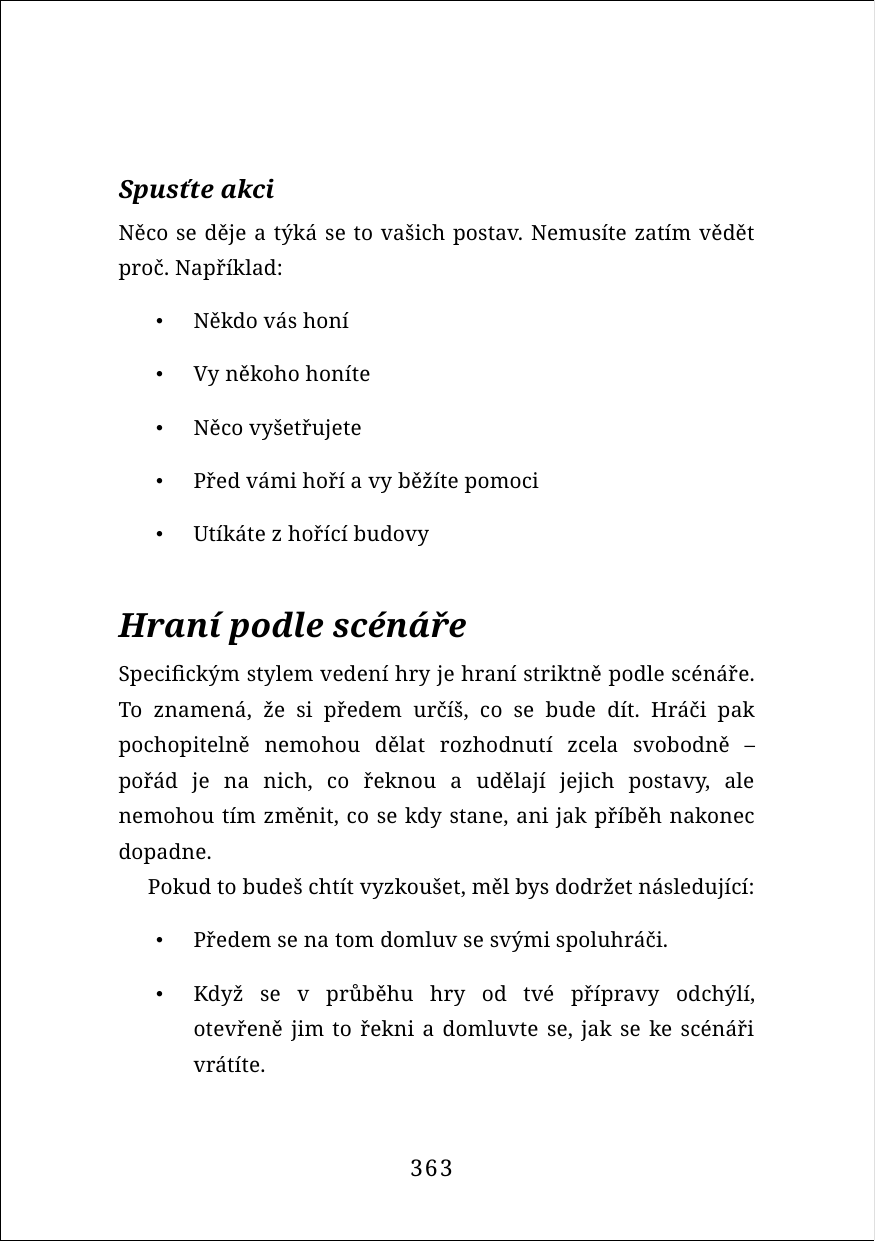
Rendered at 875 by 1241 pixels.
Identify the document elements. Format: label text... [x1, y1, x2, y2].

list Když se v průběhu hry od tvé přípravy odchýlí, otevřeně jim to řekni a domluvte se, jak se ke scénáři vrátíte. [156, 979, 756, 1078]
text Specifickým stylem vedení hry je hraní striktně podle scénáře. To znamená, že si předem určíš, co se bude dít. Hráči pak pochopitelně nemohou dělat rozhodnutí zcela svobodně – pořád je na nich, co řeknou a udělají jejich postavy, ale nemohou tím změnit, co se kdy stane, ani jak příběh nakonec dopadne. Pokud to budeš chtít vyzkoušet, měl bys dodržet následující: [118, 659, 756, 901]
subtitle Hraní podle scénáře [118, 602, 756, 647]
list Něco vyšetřujete [156, 413, 756, 441]
list Před vámi hoří a vy běžíte pomoci [156, 466, 756, 494]
list Utíkáte z hořící budovy [156, 519, 756, 548]
list Někdo vás honí [156, 306, 756, 335]
list Vy někoho honíte [156, 359, 756, 388]
text Něco se děje a týká se to vašich postav. Nemusíte zatím vědět proč. Například: [118, 218, 756, 282]
subtitle Spusťte akci [118, 172, 756, 206]
list Předem se na tom domluv se svými spoluhráči. [156, 926, 756, 954]
